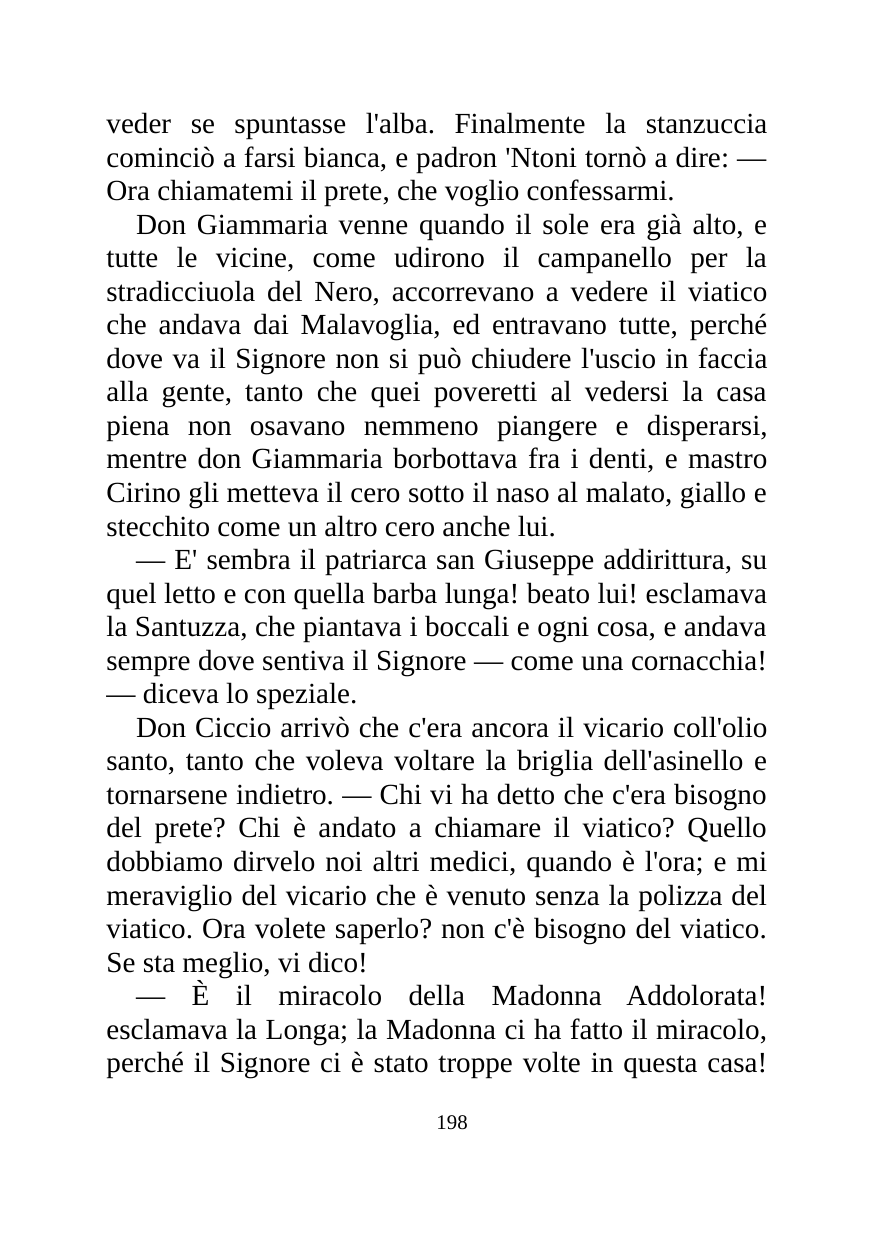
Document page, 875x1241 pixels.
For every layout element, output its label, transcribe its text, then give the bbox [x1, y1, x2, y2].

text — E' sembra il patriarca san Giuseppe addirittura, su quel letto e con quella barba lunga! beato lui! esclamava la Santuzza, che piantava i boccali e ogni cosa, e andava sempre dove sentiva il Signore — come una cornacchia! — diceva lo speziale. [106, 542, 768, 710]
text Don Giammaria venne quando il sole era già alto, e tutte le vicine, come udirono il campanello per la stradicciuola del Nero, accorrevano a vedere il viatico che andava dai Malavoglia, ed entravano tutte, perché dove va il Signore non si può chiudere l'uscio in faccia alla gente, tanto che quei poveretti al vedersi la casa piena non osavano nemmeno piangere e disperarsi, mentre don Giammaria borbottava fra i denti, e mastro Cirino gli metteva il cero sotto il naso al malato, giallo e stecchito come un altro cero anche lui. [106, 207, 768, 542]
text Don Ciccio arrivò che c'era ancora il vicario coll'olio santo, tanto che voleva voltare la briglia dell'asinello e tornarsene indietro. — Chi vi ha detto che c'era bisogno del prete? Chi è andato a chiamare il viatico? Quello dobbiamo dirvelo noi altri medici, quando è l'ora; e mi meraviglio del vicario che è venuto senza la polizza del viatico. Ora volete saperlo? non c'è bisogno del viatico. Se sta meglio, vi dico! [106, 710, 768, 978]
text — È il miracolo della Madonna Addolorata! esclamava la Longa; la Madonna ci ha fatto il miracolo, perché il Signore ci è stato troppe volte in questa casa! [106, 978, 768, 1079]
text veder se spuntasse l'alba. Finalmente la stanzuccia cominciò a farsi bianca, e padron 'Ntoni tornò a dire: — Ora chiamatemi il prete, che voglio confessarmi. [106, 106, 768, 207]
